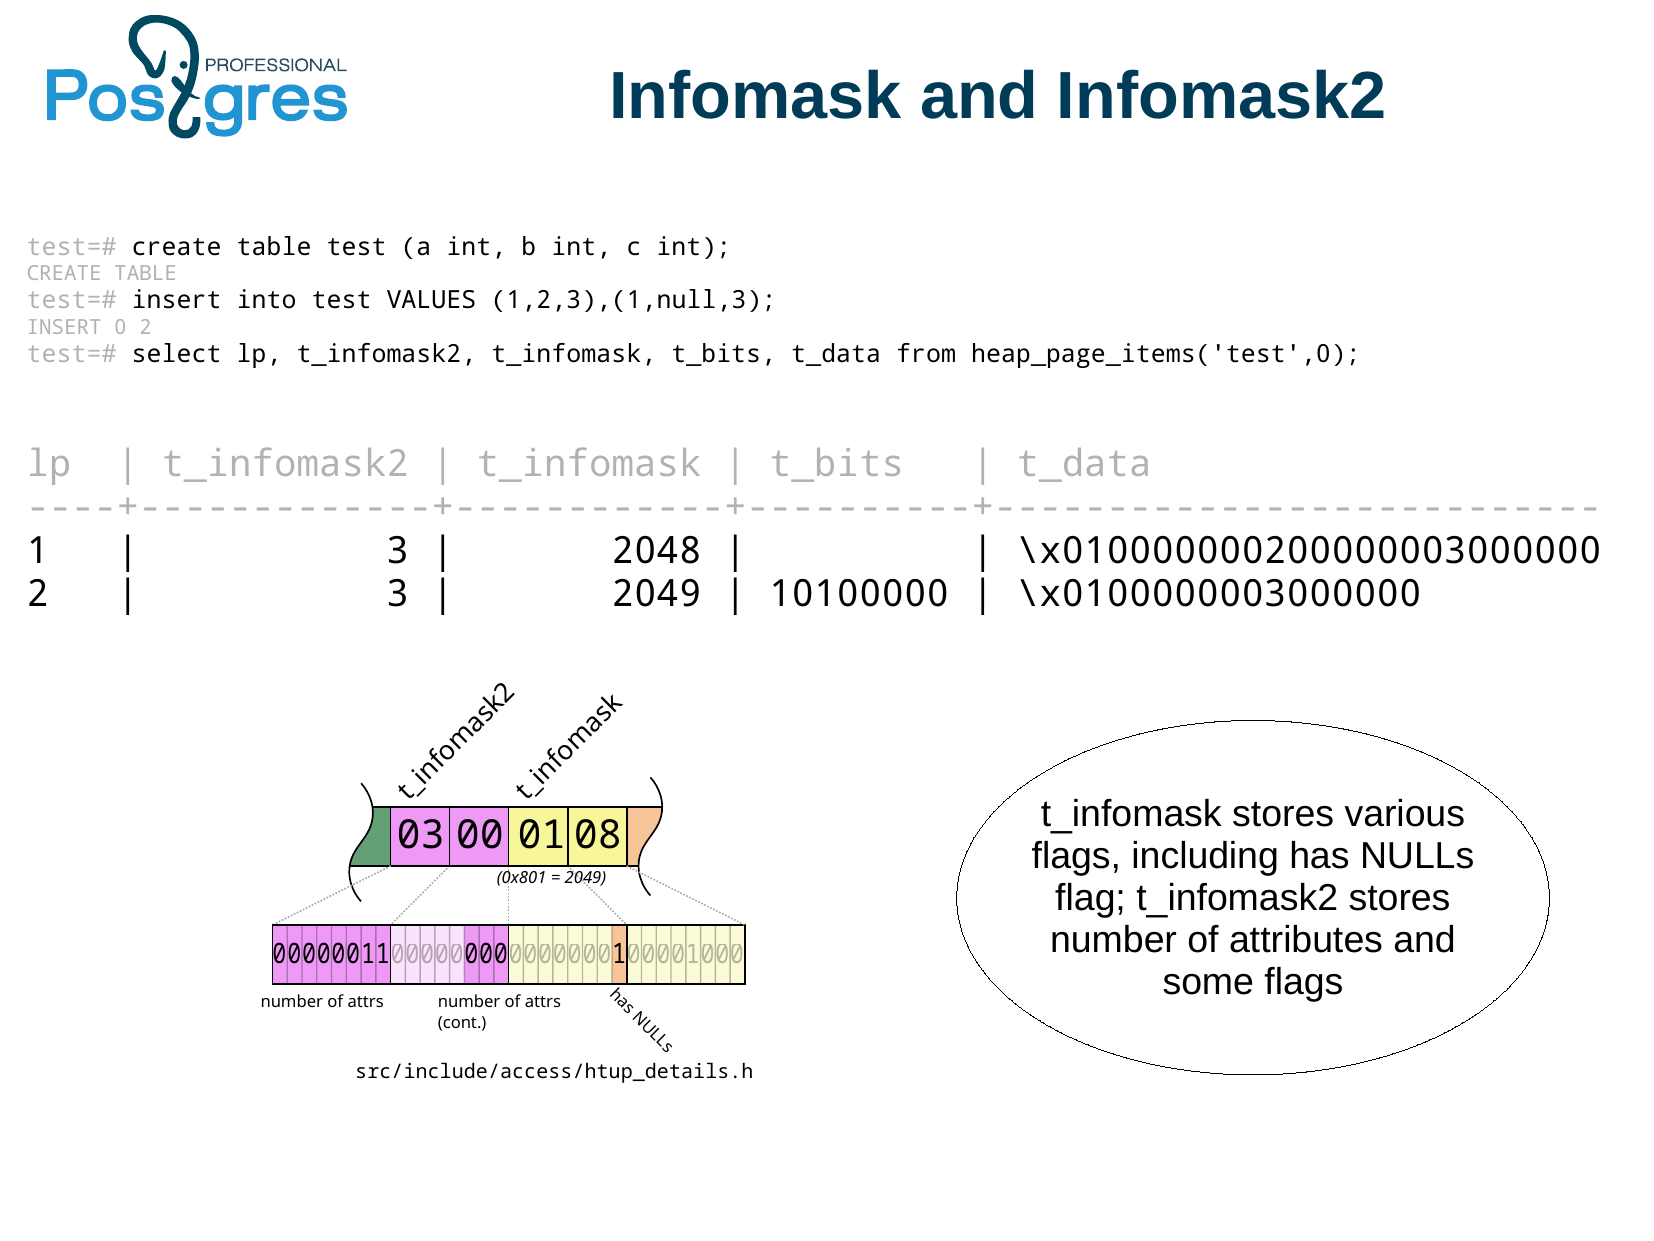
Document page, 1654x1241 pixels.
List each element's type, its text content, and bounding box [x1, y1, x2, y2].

picture [0, 283, 1254, 1241]
title Infomask and Infomask2 [389, 49, 1607, 142]
text_box t_infomask stores various flags, including has NULLs flag; t_infomask2 stores number of attributes and some flags [956, 720, 1550, 1075]
text_box test=# create table test (a int, b int, c int); CREATE TABLE test=# insert into test VALUES (1,2,3),(1,null,3); INSERT 0 2 test=# select lp, t_infomask2, t_infomask, t_bits, t_data from heap_page_items('test',0); lp | t_infomask2 | t_infomask | t_bits | t_data ----+-------------+------------+----------+--------------------------- 1 | 3 | 2048 | | \x010000000200000003000000 2 | 3 | 2049 | 10100000 | \x0100000003000000 [11, 224, 1630, 662]
